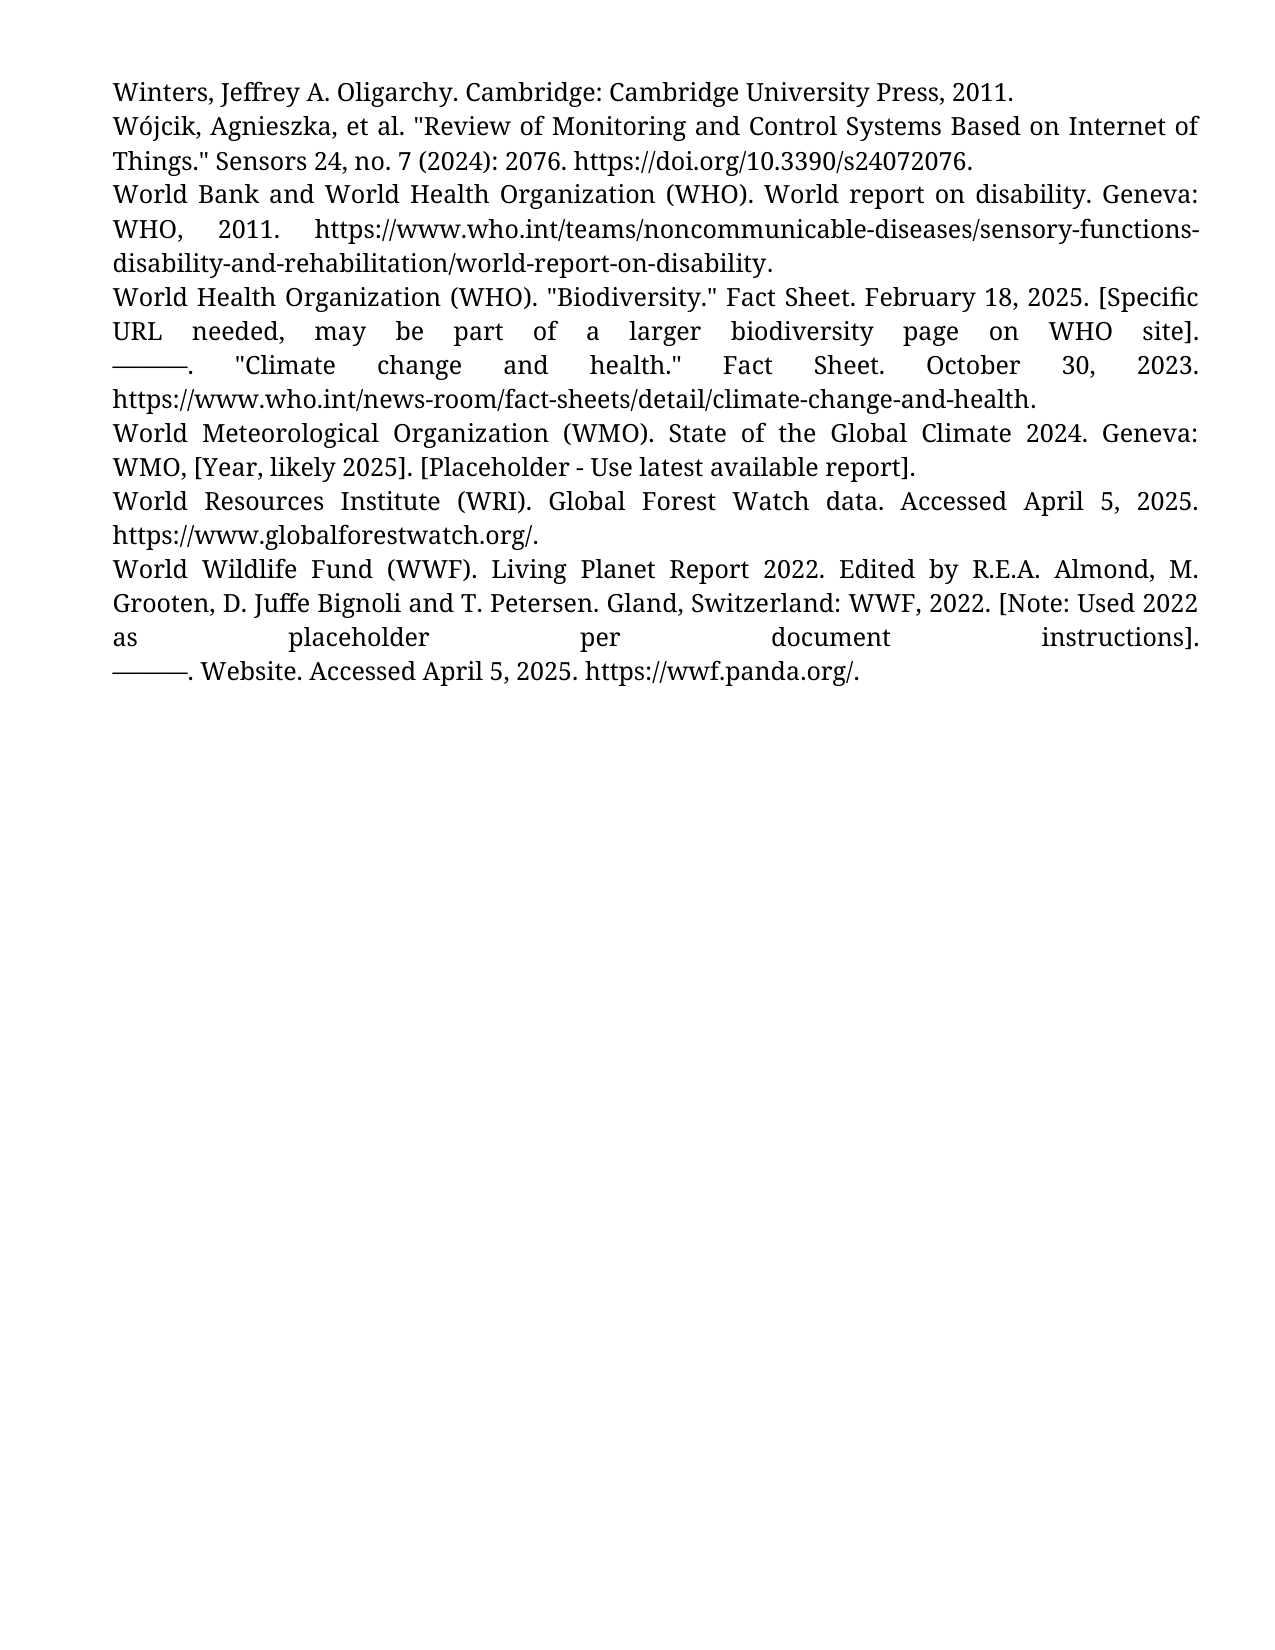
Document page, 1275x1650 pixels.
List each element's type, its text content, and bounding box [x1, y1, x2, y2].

subtitle World Bank and World Health Organization (WHO). World report on disability. Geneva: WHO, 2011. https://www.who.int/teams/noncommunicable-diseases/sensory-functions-disability-and-rehabilitation/world-report-on-disability. [112, 177, 1200, 279]
subtitle World Health Organization (WHO). "Biodiversity." Fact Sheet. February 18, 2025. [Specific URL needed, may be part of a larger biodiversity page on WHO site]. ———. "Climate change and health." Fact Sheet. October 30, 2023. https://www.who.int/news-room/fact-sheets/detail/climate-change-and-health. [112, 279, 1200, 416]
subtitle Wójcik, Agnieszka, et al. "Review of Monitoring and Control Systems Based on Internet of Things." Sensors 24, no. 7 (2024): 2076. https://doi.org/10.3390/s24072076. [112, 109, 1200, 177]
subtitle World Wildlife Fund (WWF). Living Planet Report 2022. Edited by R.E.A. Almond, M. Grooten, D. Juffe Bignoli and T. Petersen. Gland, Switzerland: WWF, 2022. [Note: Used 2022 as placeholder per document instructions]. ———. Website. Accessed April 5, 2025. https://wwf.panda.org/. [112, 552, 1200, 688]
subtitle World Meteorological Organization (WMO). State of the Global Climate 2024. Geneva: WMO, [Year, likely 2025]. [Placeholder - Use latest available report]. [112, 416, 1200, 484]
subtitle Winters, Jeffrey A. Oligarchy. Cambridge: Cambridge University Press, 2011. [112, 75, 1200, 109]
subtitle World Resources Institute (WRI). Global Forest Watch data. Accessed April 5, 2025. https://www.globalforestwatch.org/. [112, 484, 1200, 552]
